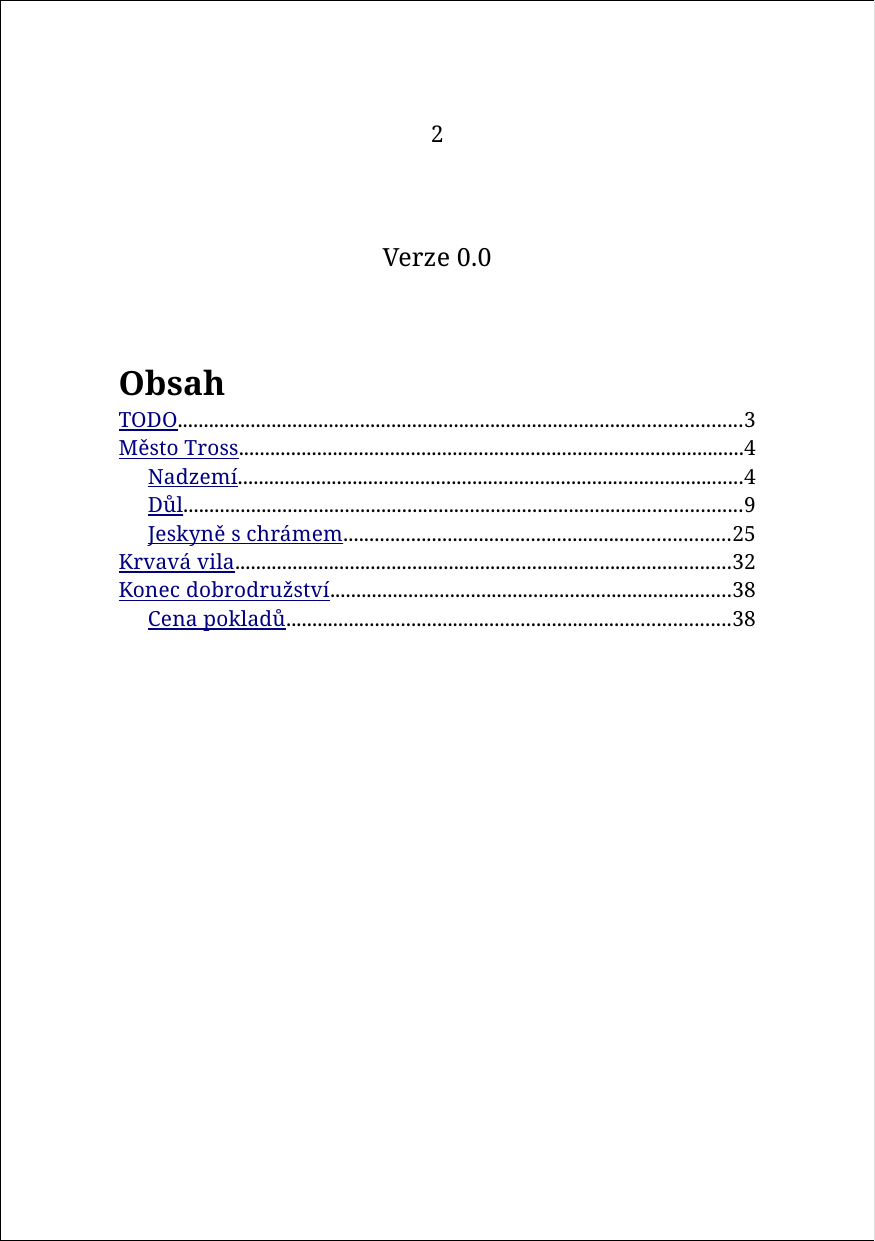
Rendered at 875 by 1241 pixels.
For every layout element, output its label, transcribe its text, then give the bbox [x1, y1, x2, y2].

text Město Tross 4 [118, 433, 756, 462]
text Cena pokladů 38 [148, 604, 756, 632]
text Důl 9 [148, 490, 756, 519]
text TODO 3 [118, 405, 756, 433]
subtitle Obsah [118, 359, 756, 405]
text Nadzemí 4 [148, 462, 756, 490]
text Verze 0.0 [118, 239, 756, 273]
text Krvavá vila 32 [118, 547, 756, 576]
text Jeskyně s chrámem 25 [148, 519, 756, 547]
text Konec dobrodružství 38 [118, 576, 756, 604]
